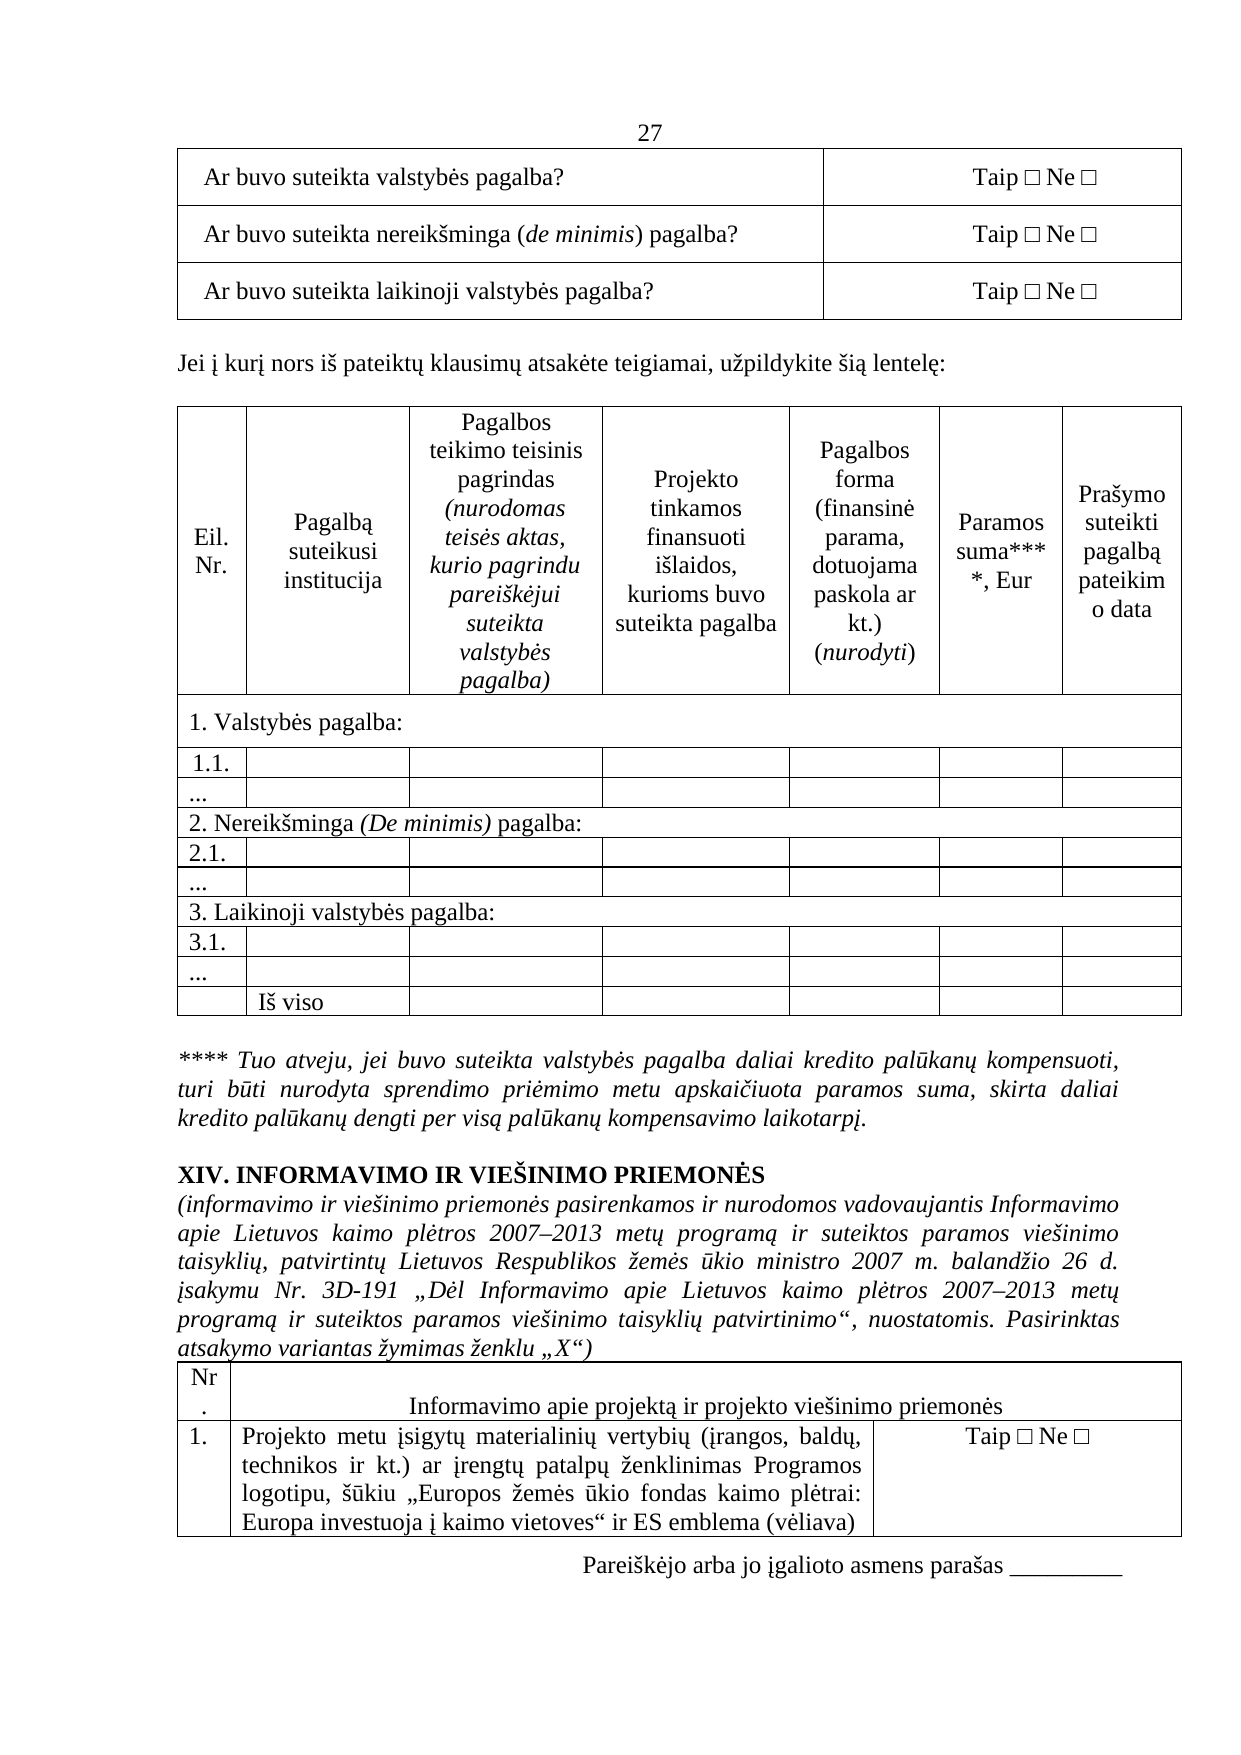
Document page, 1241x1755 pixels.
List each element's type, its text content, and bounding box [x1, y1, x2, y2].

table_cell [940, 838, 1062, 866]
table_cell Iš viso [247, 987, 409, 1015]
table_cell [790, 778, 939, 807]
table_header Pagalbą suteikusi institucija [247, 407, 409, 694]
table_cell [603, 957, 789, 986]
table_cell [247, 927, 409, 956]
table_header Nr. [178, 1363, 230, 1420]
table_cell [790, 927, 939, 956]
table_header Eil. Nr. [178, 407, 246, 694]
table_cell [1063, 957, 1181, 986]
table_cell [178, 987, 246, 1015]
table_cell [1063, 838, 1181, 866]
table_header Projekto tinkamos finansuoti išlaidos, kurioms buvo suteikta pagalba [603, 407, 789, 694]
table_cell [603, 868, 789, 896]
table_cell [410, 838, 602, 866]
table_header Ar buvo suteikta valstybės pagalba? [178, 149, 823, 204]
table_header Pagalbos forma (finansinė parama, dotuojama paskola ar kt.) (nurodyti) [790, 407, 939, 694]
table_cell [790, 987, 939, 1015]
table_cell 3.1. [178, 927, 246, 956]
table_cell [410, 927, 602, 956]
table_cell Taip □ Ne □ [874, 1421, 1181, 1536]
table_cell [603, 927, 789, 956]
table_cell 2.1. [178, 838, 246, 866]
table_cell [603, 778, 789, 807]
table_cell [1063, 987, 1181, 1015]
table_cell [603, 987, 789, 1015]
table_cell [940, 957, 1062, 986]
table_cell [790, 957, 939, 986]
table_cell [247, 748, 409, 777]
table_cell [1063, 748, 1181, 777]
table_cell [790, 838, 939, 866]
table_cell [410, 957, 602, 986]
text (informavimo ir viešinimo priemonės pasirenkamos ir nurodomos vadovaujantis Informavimo apie Lietuvos kaimo plėtros 2007–2013 metų programą ir suteiktos paramos viešinimo taisyklių, patvirtintų Lietuvos Respublikos žemės ūkio ministro 2007 m. balandžio 26 d. įsakymu Nr. 3D-191 „Dėl Informavimo apie Lietuvos kaimo plėtros 2007–2013 metų programą ir suteiktos paramos viešinimo taisyklių patvirtinimo“, nuostatomis. Pasirinktas atsakymo variantas žymimas ženklu „X“) [177, 1189, 1122, 1361]
table_header Paramos suma****, Eur [940, 407, 1062, 694]
table_cell [940, 748, 1062, 777]
table_cell [603, 748, 789, 777]
table_cell ... [178, 778, 246, 807]
table_header Informavimo apie projektą ir projekto viešinimo priemonės [231, 1363, 1181, 1420]
table_cell [1063, 868, 1181, 896]
table_cell Taip □ Ne □ [824, 263, 1181, 318]
table_cell [410, 778, 602, 807]
table_cell ... [178, 868, 246, 896]
table_cell [1063, 927, 1181, 956]
table_cell [603, 838, 789, 866]
table_cell [247, 957, 409, 986]
table_cell Ar buvo suteikta nereikšminga (de minimis) pagalba? [178, 206, 823, 262]
table_cell 3. Laikinoji valstybės pagalba: [178, 897, 1181, 926]
table_header Prašymo suteikti pagalbą pateikimo data [1063, 407, 1181, 694]
table_cell [247, 778, 409, 807]
table_cell [940, 868, 1062, 896]
text Jei į kurį nors iš pateiktų klausimų atsakėte teigiamai, užpildykite šią lentelę: [177, 348, 1122, 377]
table_cell [410, 868, 602, 896]
table_cell Projekto metu įsigytų materialinių vertybių (įrangos, baldų, technikos ir kt.) ar įrengtų patalpų ženklinimas Programos logotipu, šūkiu „Europos žemės ūkio fondas kaimo plėtrai: Europa investuoja į kaimo vietoves“ ir ES emblema (vėliava) [231, 1421, 873, 1536]
text XIV. INFORMAVIMO IR VIEŠINIMO PRIEMONĖS [177, 1160, 1122, 1189]
table_cell [940, 987, 1062, 1015]
table_cell [247, 868, 409, 896]
table_header Taip □ Ne □ [824, 149, 1181, 204]
table_cell ... [178, 957, 246, 986]
table_cell [1063, 778, 1181, 807]
table_cell [247, 838, 409, 866]
text **** Tuo atveju, jei buvo suteikta valstybės pagalba daliai kredito palūkanų kompensuoti, turi būti nurodyta sprendimo priėmimo metu apskaičiuota paramos suma, skirta daliai kredito palūkanų dengti per visą palūkanų kompensavimo laikotarpį. [177, 1045, 1122, 1131]
table_cell [790, 748, 939, 777]
table_cell [940, 927, 1062, 956]
table_cell Taip □ Ne □ [824, 206, 1181, 262]
table_cell Ar buvo suteikta laikinoji valstybės pagalba? [178, 263, 823, 318]
table_header Pagalbos teikimo teisinis pagrindas (nurodomas teisės aktas, kurio pagrindu pareiškėjui suteikta valstybės pagalba) [410, 407, 602, 694]
table_cell 1. Valstybės pagalba: [178, 695, 1181, 747]
table_cell 1.1. [178, 748, 246, 777]
table_cell 1. [178, 1421, 230, 1536]
table_cell 2. Nereikšminga (De minimis) pagalba: [178, 808, 1181, 837]
table_cell [410, 987, 602, 1015]
table_cell [790, 868, 939, 896]
table_cell [410, 748, 602, 777]
table_cell [940, 778, 1062, 807]
